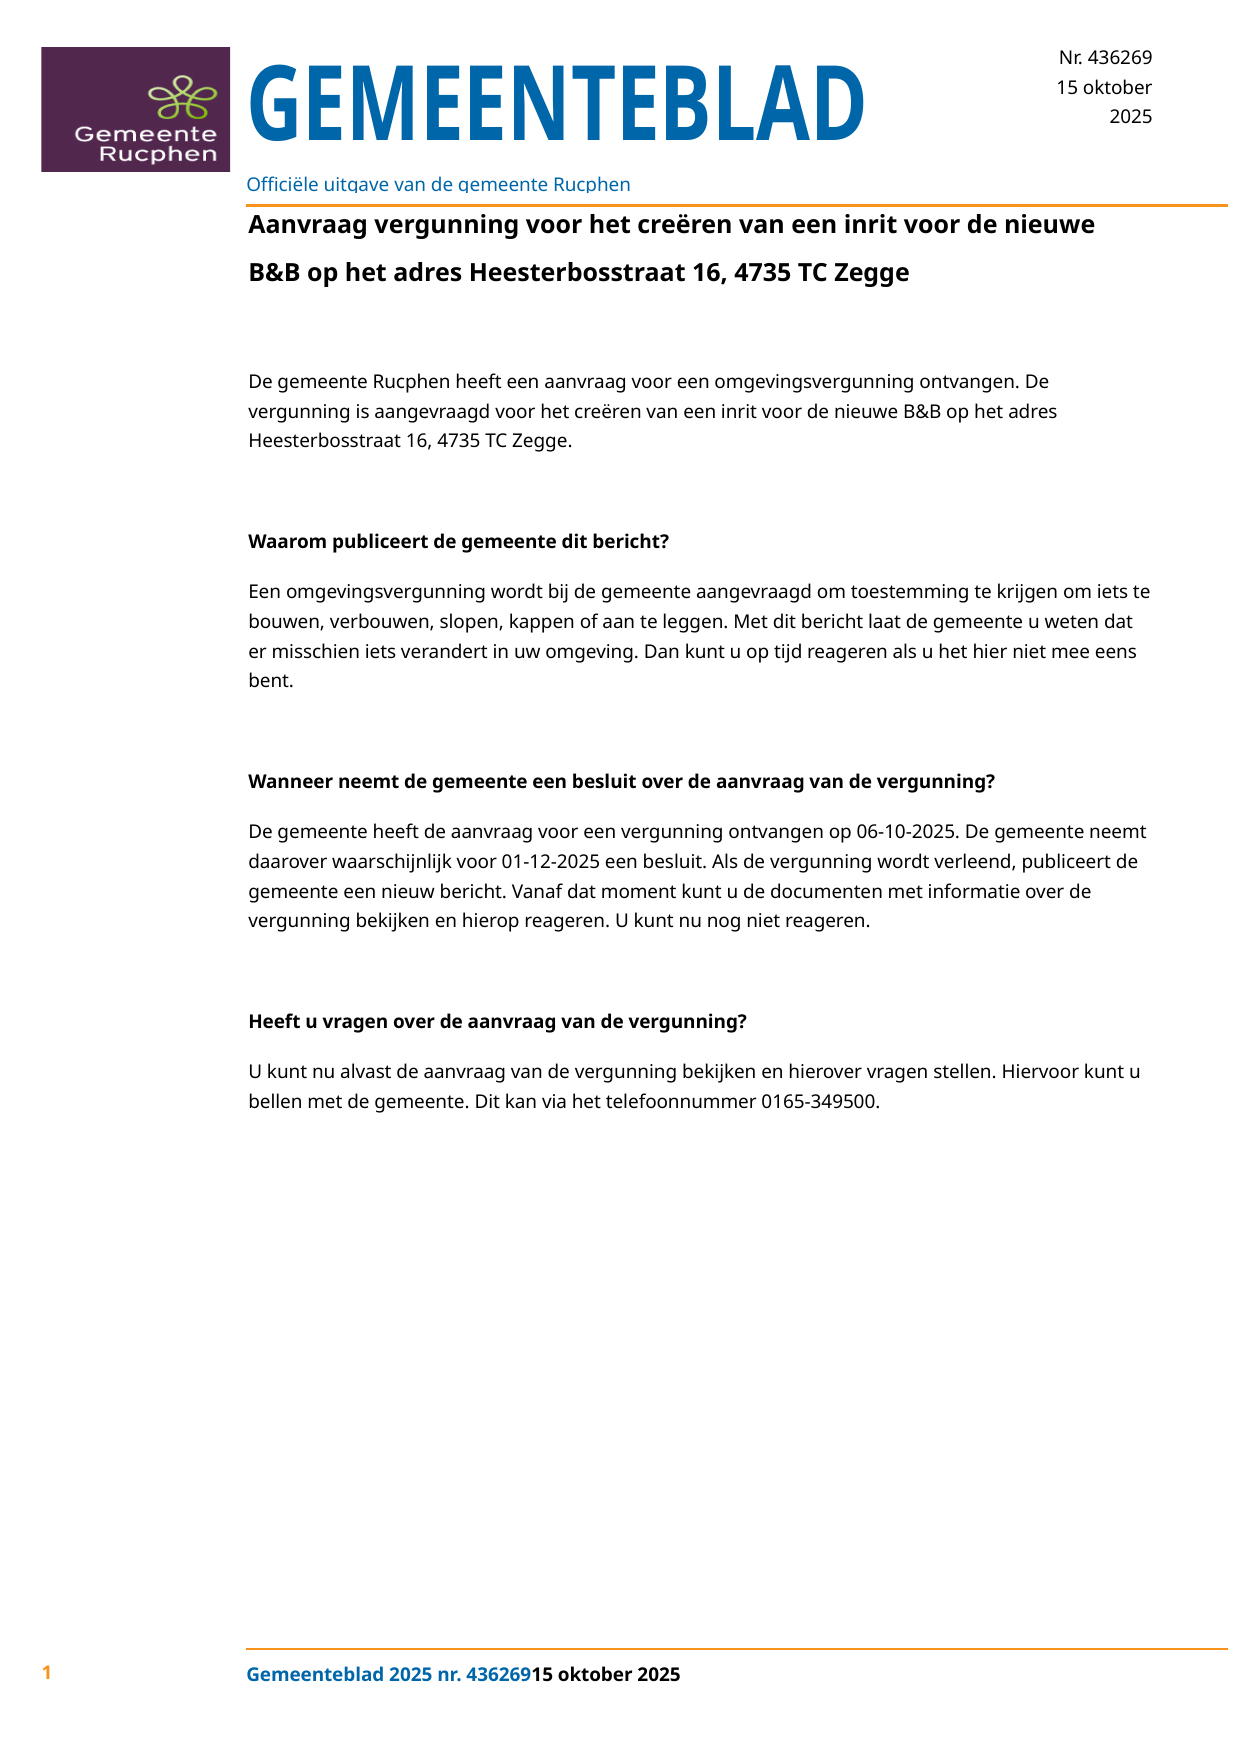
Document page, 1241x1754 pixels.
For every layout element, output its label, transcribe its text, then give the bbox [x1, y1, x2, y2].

text De gemeente Rucphen heeft een aanvraag voor een omgevingsvergunning ontvangen. De vergunning is aangevraagd voor het creëren van een inrit voor de nieuwe B&B op het adres Heesterbosstraat 16, 4735 TC Zegge. [248, 368, 1152, 453]
text Heeft u vragen over de aanvraag van de vergunning? [248, 1008, 1152, 1034]
text Wanneer neemt de gemeente een besluit over de aanvraag van de vergunning? [248, 768, 1152, 794]
picture [41, 47, 231, 172]
text De gemeente heeft de aanvraag voor een vergunning ontvangen op 06-10-2025. De gemeente neemt daarover waarschijnlijk voor 01-12-2025 een besluit. Als de vergunning wordt verleend, publiceert de gemeente een nieuw bericht. Vanaf dat moment kunt u de documenten met informatie over de vergunning bekijken en hierop reageren. U kunt nu nog niet reageren. [248, 819, 1152, 933]
text Een omgevingsvergunning wordt bij de gemeente aangevraagd om toestemming te krijgen om iets te bouwen, verbouwen, slopen, kappen of aan te leggen. Met dit bericht laat de gemeente u weten dat er misschien iets verandert in uw omgeving. Dan kunt u op tijd reageren als u het hier niet mee eens bent. [248, 579, 1152, 693]
text U kunt nu alvast de aanvraag van de vergunning bekijken en hierover vragen stellen. Hiervoor kunt u bellen met de gemeente. Dit kan via het telefoonnummer 0165-349500. [248, 1059, 1152, 1114]
text Waarom publiceert de gemeente dit bericht? [248, 528, 1152, 554]
text Aanvraag vergunning voor het creëren van een inrit voor de nieuwe B&B op het adres Heesterbosstraat 16, 4735 TC Zegge [248, 207, 1152, 288]
